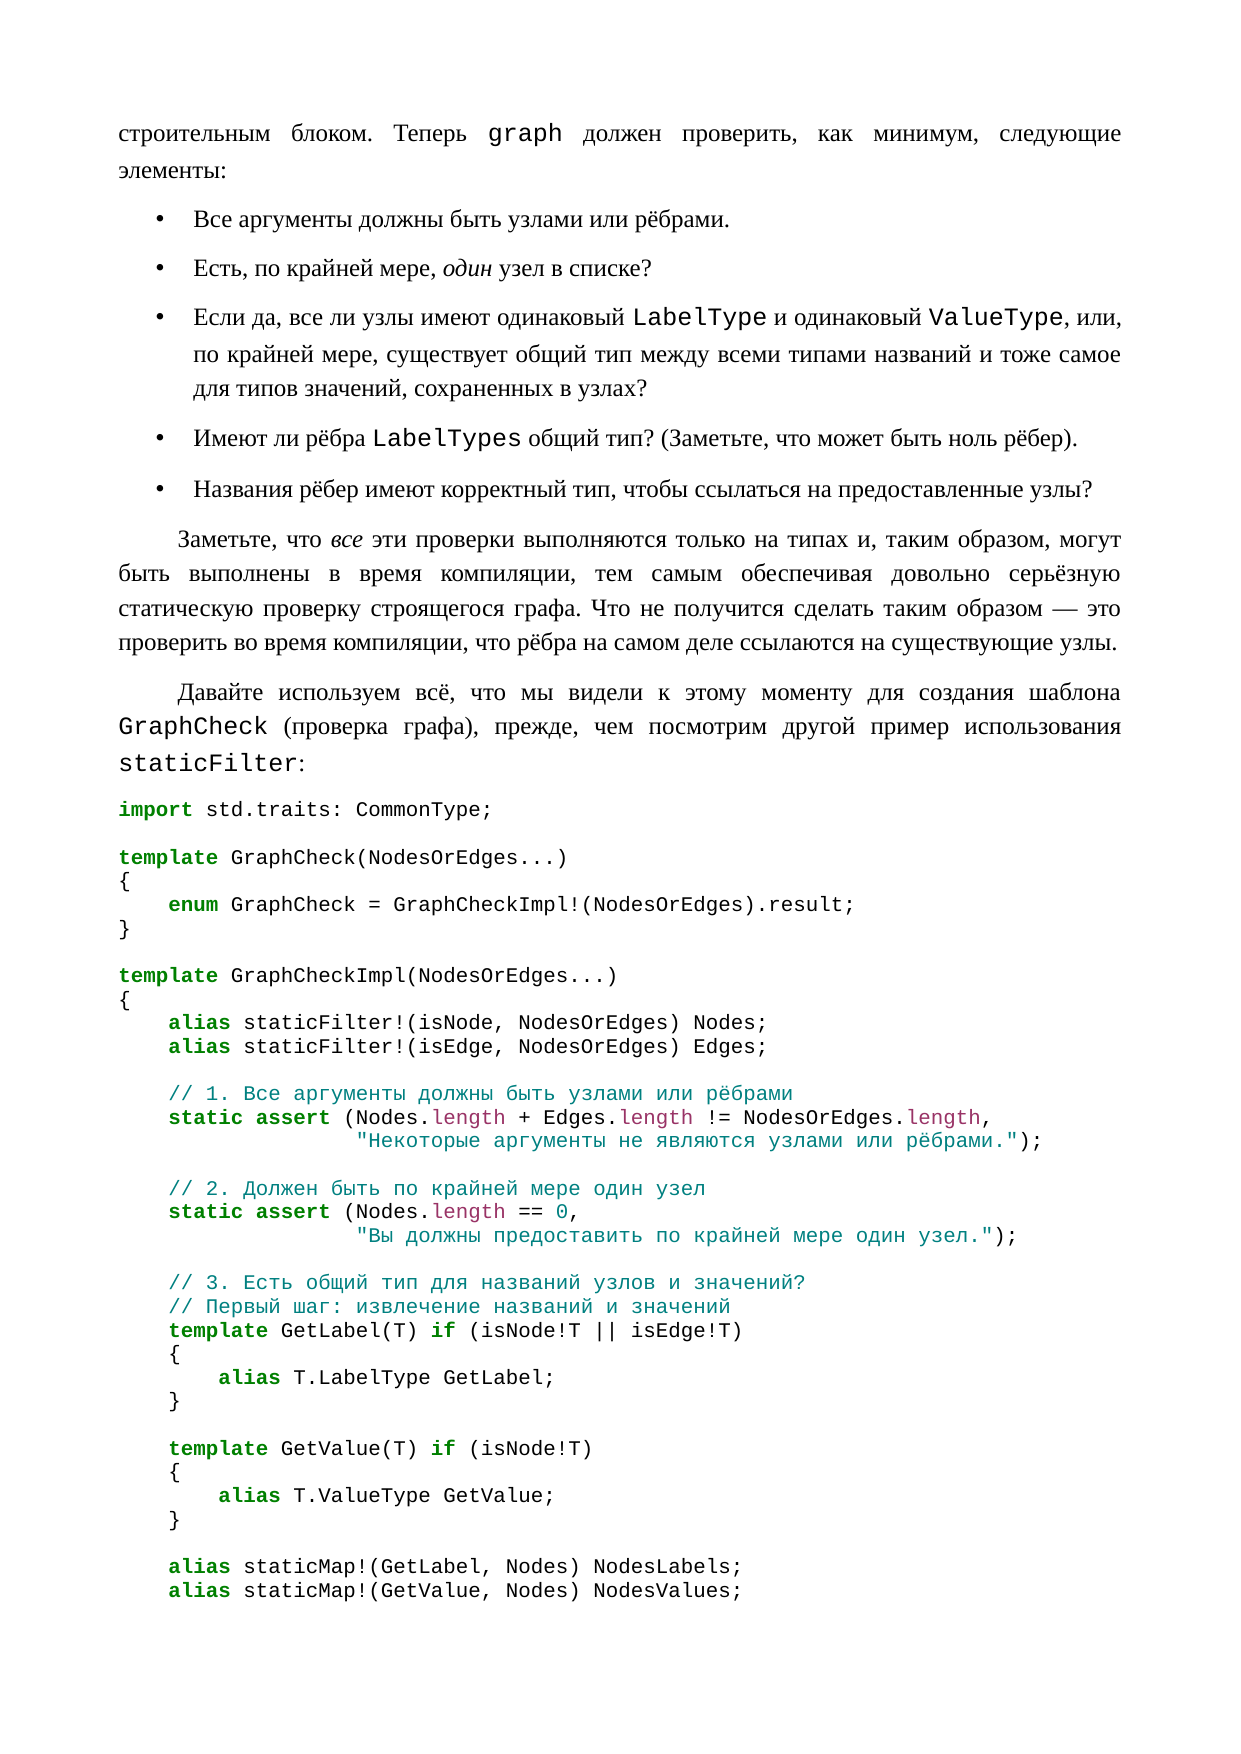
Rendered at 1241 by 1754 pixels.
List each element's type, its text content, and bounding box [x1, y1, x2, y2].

text alias staticFilter!(isEdge, NodesOrEdges) Edges; [118, 1036, 1122, 1059]
list Названия рёбер имеют корректный тип, чтобы ссылаться на предоставленные узлы? [156, 474, 1122, 503]
list Если да, все ли узлы имеют одинаковый LabelType и одинаковый ValueType, или, по крайней мере, существует общий тип между всеми типами названий и тоже самое для типов значений, сохраненных в узлах? [156, 302, 1122, 402]
text alias staticMap!(GetValue, Nodes) NodesValues; [118, 1580, 1122, 1603]
text "Некоторые аргументы не являются узлами или рёбрами."); [118, 1130, 1122, 1154]
text Давайте используем всё, что мы видели к этому моменту для создания шаблона GraphCheck (проверка графа), прежде, чем посмотрим другой пример использования staticFilter: [118, 677, 1122, 778]
text { [118, 870, 1122, 894]
text static assert (Nodes.length == 0, [118, 1201, 1122, 1225]
text // 3. Есть общий тип для названий узлов и значений? [118, 1272, 1122, 1296]
list Все аргументы должны быть узлами или рёбрами. [156, 204, 1122, 233]
text // Первый шаг: извлечение названий и значений [118, 1296, 1122, 1319]
text template GraphCheck(NodesOrEdges...) [118, 847, 1122, 870]
list Имеют ли рёбра LabelTypes общий тип? (Заметьте, что может быть ноль рёбер). [156, 423, 1122, 454]
text alias T.ValueType GetValue; [118, 1485, 1122, 1509]
text Заметьте, что все эти проверки выполняются только на типах и, таким образом, могут быть выполнены в время компиляции, тем самым обеспечивая довольно серьёзную статическую проверку строящегося графа. Что не получится сделать таким образом — это проверить во время компиляции, что рёбра на самом деле ссылаются на существующие узлы. [118, 524, 1122, 656]
text строительным блоком. Теперь graph должен проверить, как минимум, следующие элементы: [118, 118, 1122, 183]
list Есть, по крайней мере, один узел в списке? [156, 253, 1122, 282]
text } [118, 918, 1122, 941]
text template GetLabel(T) if (isNode!T || isEdge!T) [118, 1319, 1122, 1343]
text import std.traits: CommonType; [118, 799, 1122, 823]
text } [118, 1391, 1122, 1414]
text } [118, 1509, 1122, 1532]
text template GraphCheckImpl(NodesOrEdges...) [118, 965, 1122, 988]
text { [118, 1343, 1122, 1367]
text // 2. Должен быть по крайней мере один узел [118, 1178, 1122, 1201]
text alias staticMap!(GetLabel, Nodes) NodesLabels; [118, 1556, 1122, 1580]
text static assert (Nodes.length + Edges.length != NodesOrEdges.length, [118, 1107, 1122, 1130]
text alias T.LabelType GetLabel; [118, 1367, 1122, 1391]
text { [118, 988, 1122, 1012]
text template GetValue(T) if (isNode!T) [118, 1438, 1122, 1461]
text "Вы должны предоставить по крайней мере один узел."); [118, 1225, 1122, 1249]
text enum GraphCheck = GraphCheckImpl!(NodesOrEdges).result; [118, 894, 1122, 918]
text { [118, 1461, 1122, 1485]
text alias staticFilter!(isNode, NodesOrEdges) Nodes; [118, 1012, 1122, 1036]
text // 1. Все аргументы должны быть узлами или рёбрами [118, 1083, 1122, 1107]
